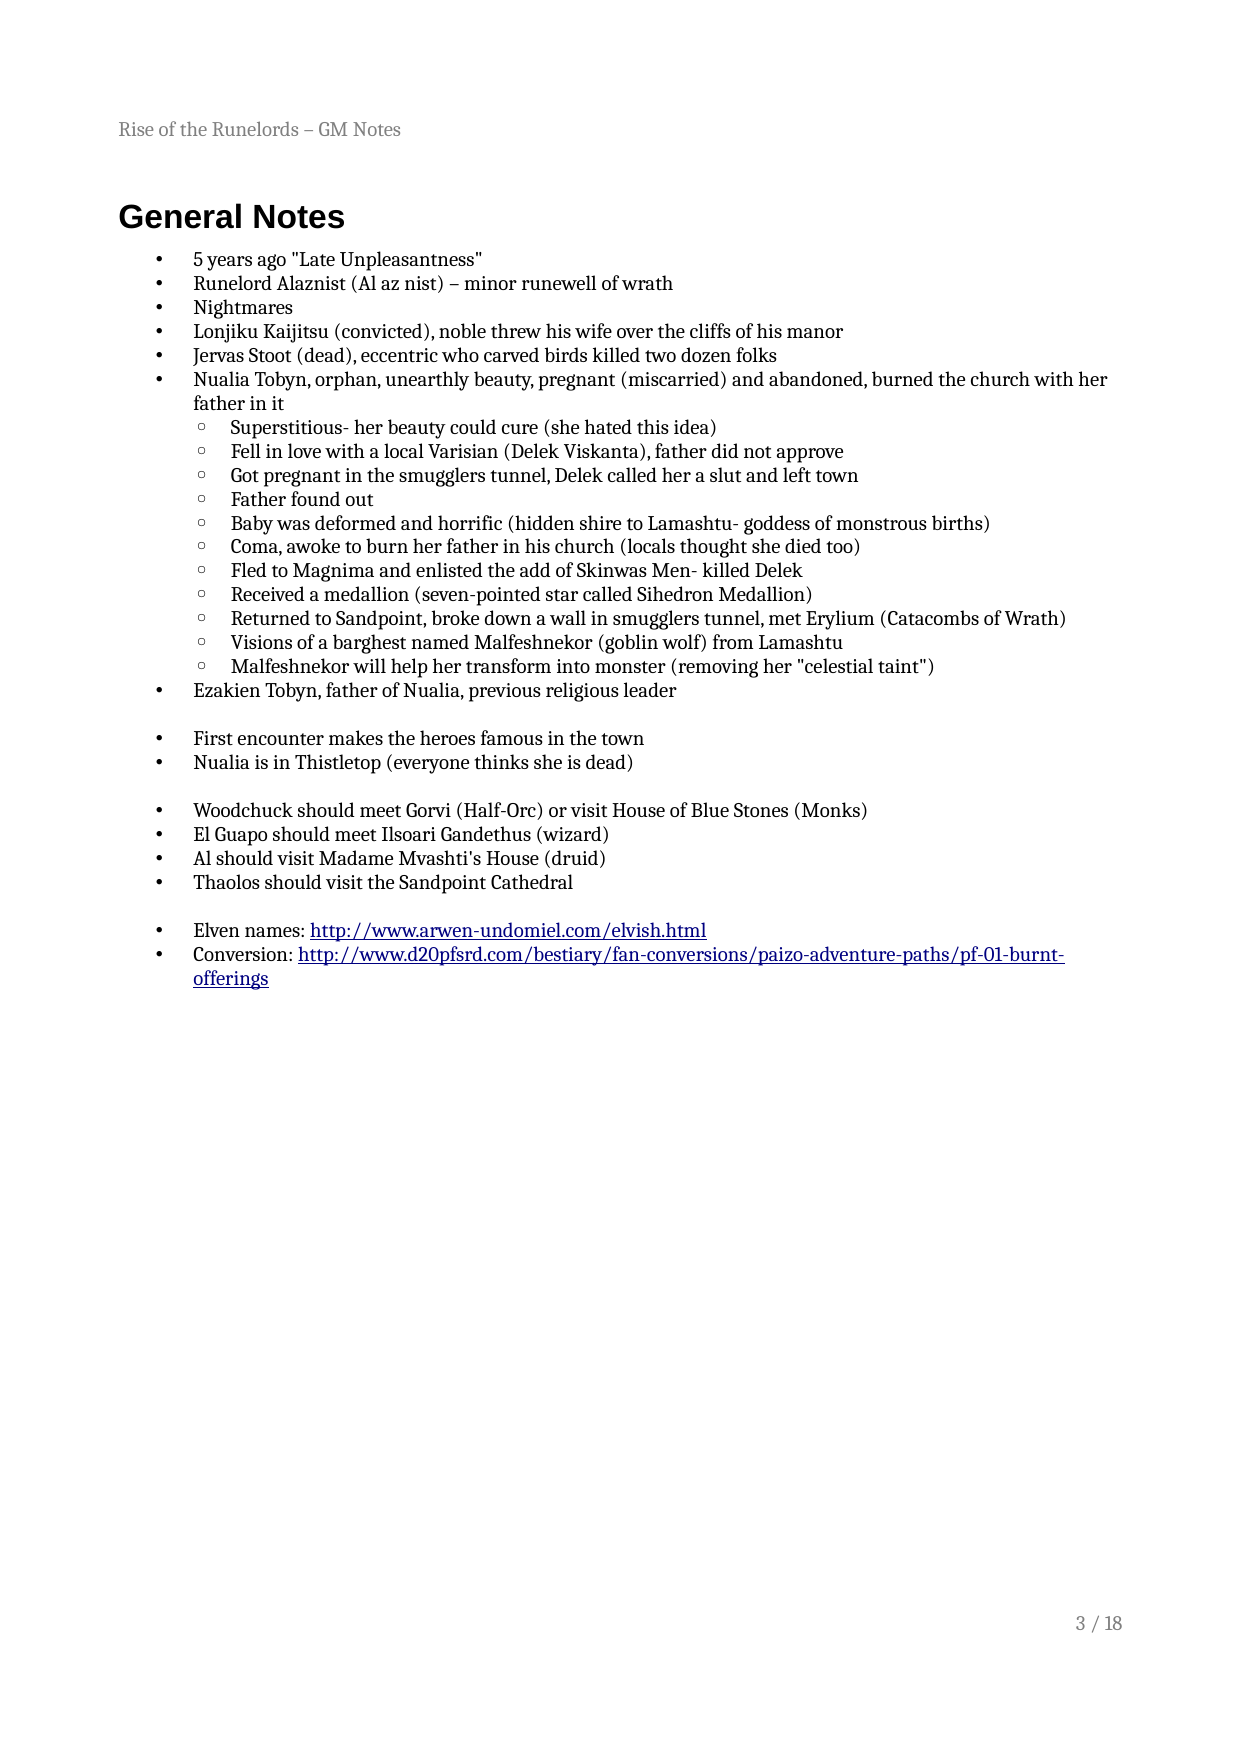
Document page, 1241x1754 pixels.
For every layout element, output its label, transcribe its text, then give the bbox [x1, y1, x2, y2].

list Nualia Tobyn, orphan, unearthly beauty, pregnant (miscarried) and abandoned, burned the church with her father in it [156, 367, 1122, 415]
list El Guapo should meet Ilsoari Gandethus (wizard) [156, 823, 1122, 847]
list Received a medallion (seven-pointed star called Sihedron Medallion) [193, 583, 1122, 607]
list Nightmares [156, 296, 1122, 319]
list Runelord Alaznist (Al az nist) – minor runewell of wrath [156, 272, 1122, 296]
list 5 years ago "Late Unpleasantness" [156, 248, 1122, 272]
list Fell in love with a local Varisian (Delek Viskanta), father did not approve [193, 439, 1122, 463]
list Got pregnant in the smugglers tunnel, Delek called her a slut and left town [193, 463, 1122, 487]
list Thaolos should visit the Sandpoint Cathedral [156, 871, 1122, 894]
list Lonjiku Kaijitsu (convicted), noble threw his wife over the cliffs of his manor [156, 319, 1122, 343]
list Elven names: http://www.arwen-undomiel.com/elvish.html [156, 918, 1122, 942]
list Superstitious- her beauty could cure (she hated this idea) [193, 415, 1122, 439]
list Visions of a barghest named Malfeshnekor (goblin wolf) from Lamashtu [193, 631, 1122, 655]
list Returned to Sandpoint, broke down a wall in smugglers tunnel, met Erylium (Catacombs of Wrath) [193, 607, 1122, 631]
list First encounter makes the heroes famous in the town [156, 727, 1122, 751]
list Baby was deformed and horrific (hidden shire to Lamashtu- goddess of monstrous births) [193, 511, 1122, 535]
list Woodchuck should meet Gorvi (Half-Orc) or visit House of Blue Stones (Monks) [156, 799, 1122, 823]
list Coma, awoke to burn her father in his church (locals thought she died too) [193, 535, 1122, 559]
list Fled to Magnima and enlisted the add of Skinwas Men- killed Delek [193, 559, 1122, 583]
list Nualia is in Thistletop (everyone thinks she is dead) [156, 751, 1122, 775]
list Malfeshnekor will help her transform into monster (removing her "celestial taint") [193, 655, 1122, 679]
list Father found out [193, 487, 1122, 511]
list Ezakien Tobyn, father of Nualia, previous religious leader [156, 679, 1122, 703]
list Conversion: http://www.d20pfsrd.com/bestiary/fan-conversions/paizo-adventure-paths/pf-01-burnt-offerings [156, 942, 1122, 990]
list Al should visit Madame Mvashti's House (druid) [156, 847, 1122, 871]
subtitle General Notes [118, 197, 1122, 235]
list Jervas Stoot (dead), eccentric who carved birds killed two dozen folks [156, 343, 1122, 367]
